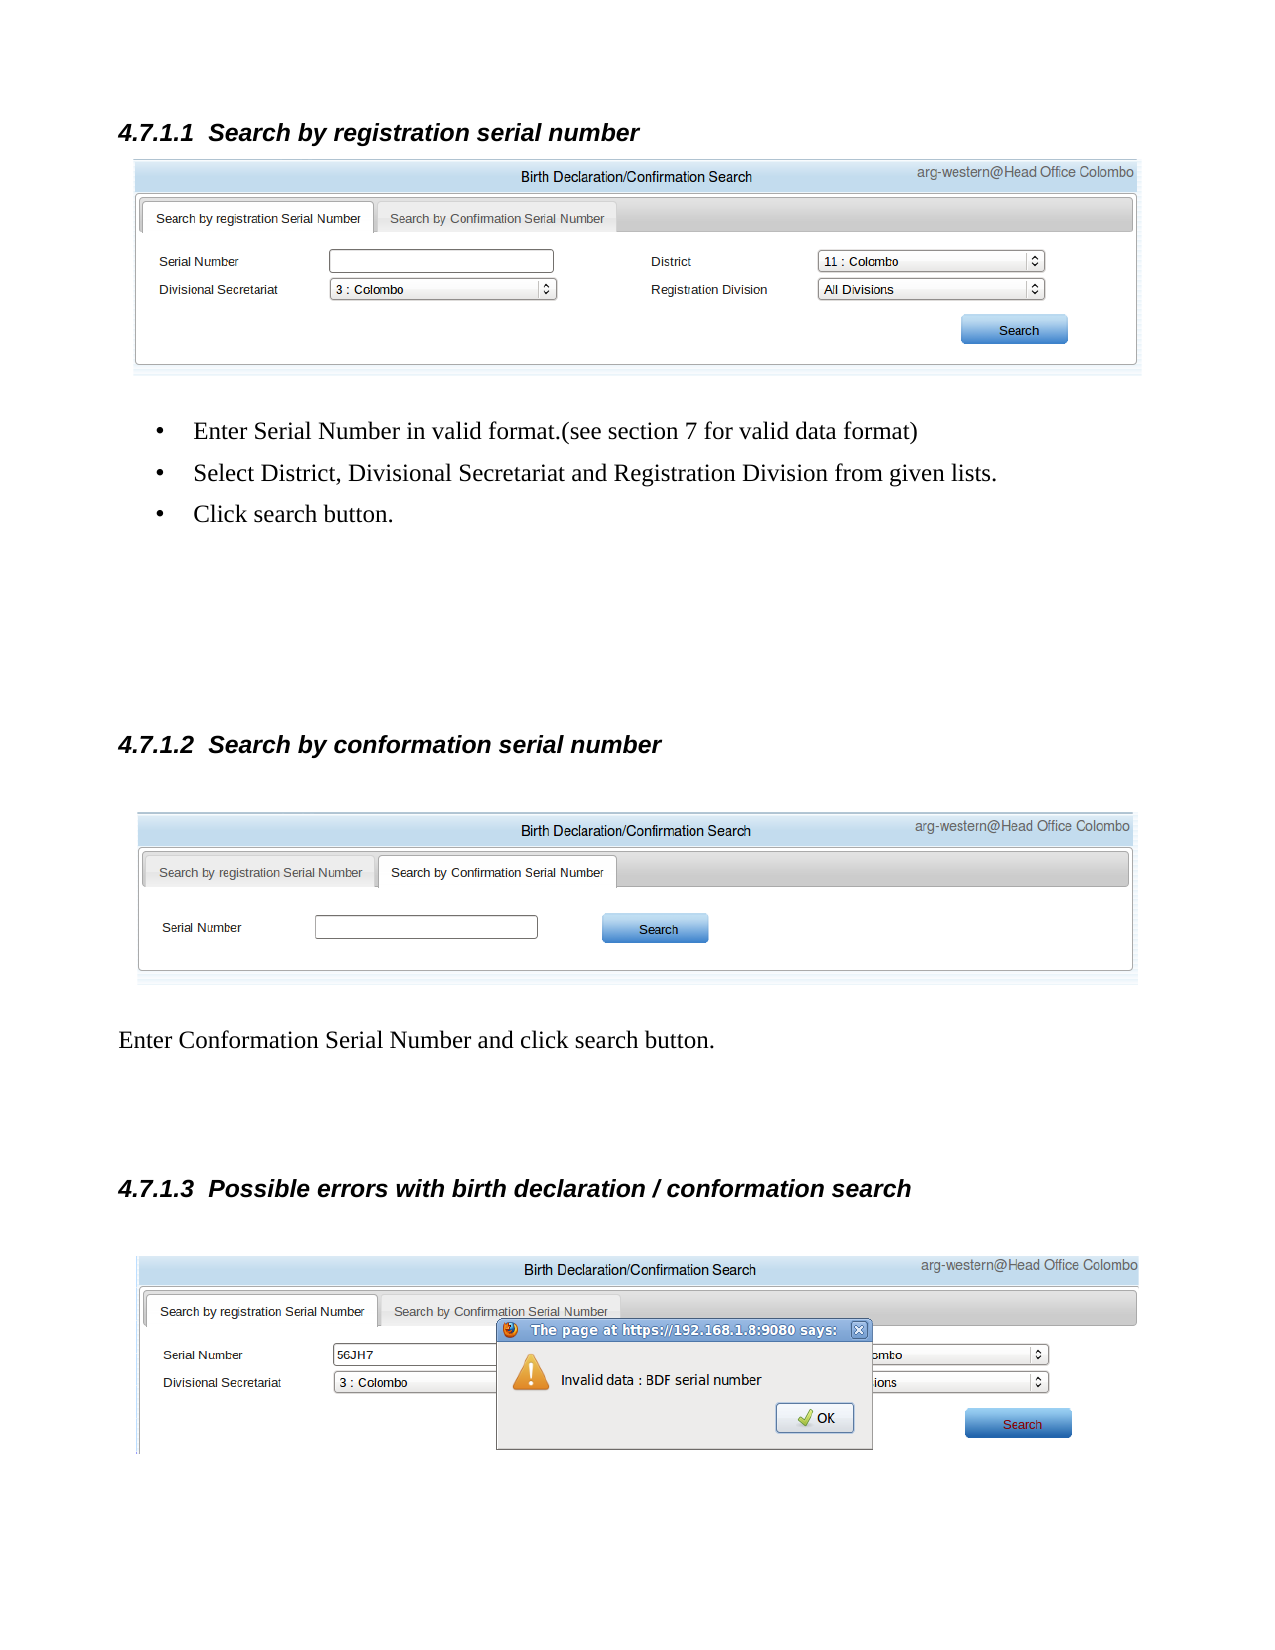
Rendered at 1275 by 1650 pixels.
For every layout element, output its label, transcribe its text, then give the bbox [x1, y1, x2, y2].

list Click search button. [156, 499, 1157, 528]
subtitle Search by registration serial number [118, 118, 1157, 147]
text Enter Conformation Serial Number and click search button. [118, 1026, 1157, 1054]
subtitle Possible errors with birth declaration / conformation search [118, 1174, 1157, 1203]
picture [137, 812, 1138, 985]
picture [133, 159, 1142, 376]
list Select District, Divisional Secretariat and Registration Division from given lists. [156, 458, 1157, 486]
subtitle Search by conformation serial number [118, 730, 1157, 759]
list Enter Serial Number in valid format.(see section 7 for valid data format) [156, 416, 1157, 445]
picture [136, 1256, 1139, 1454]
